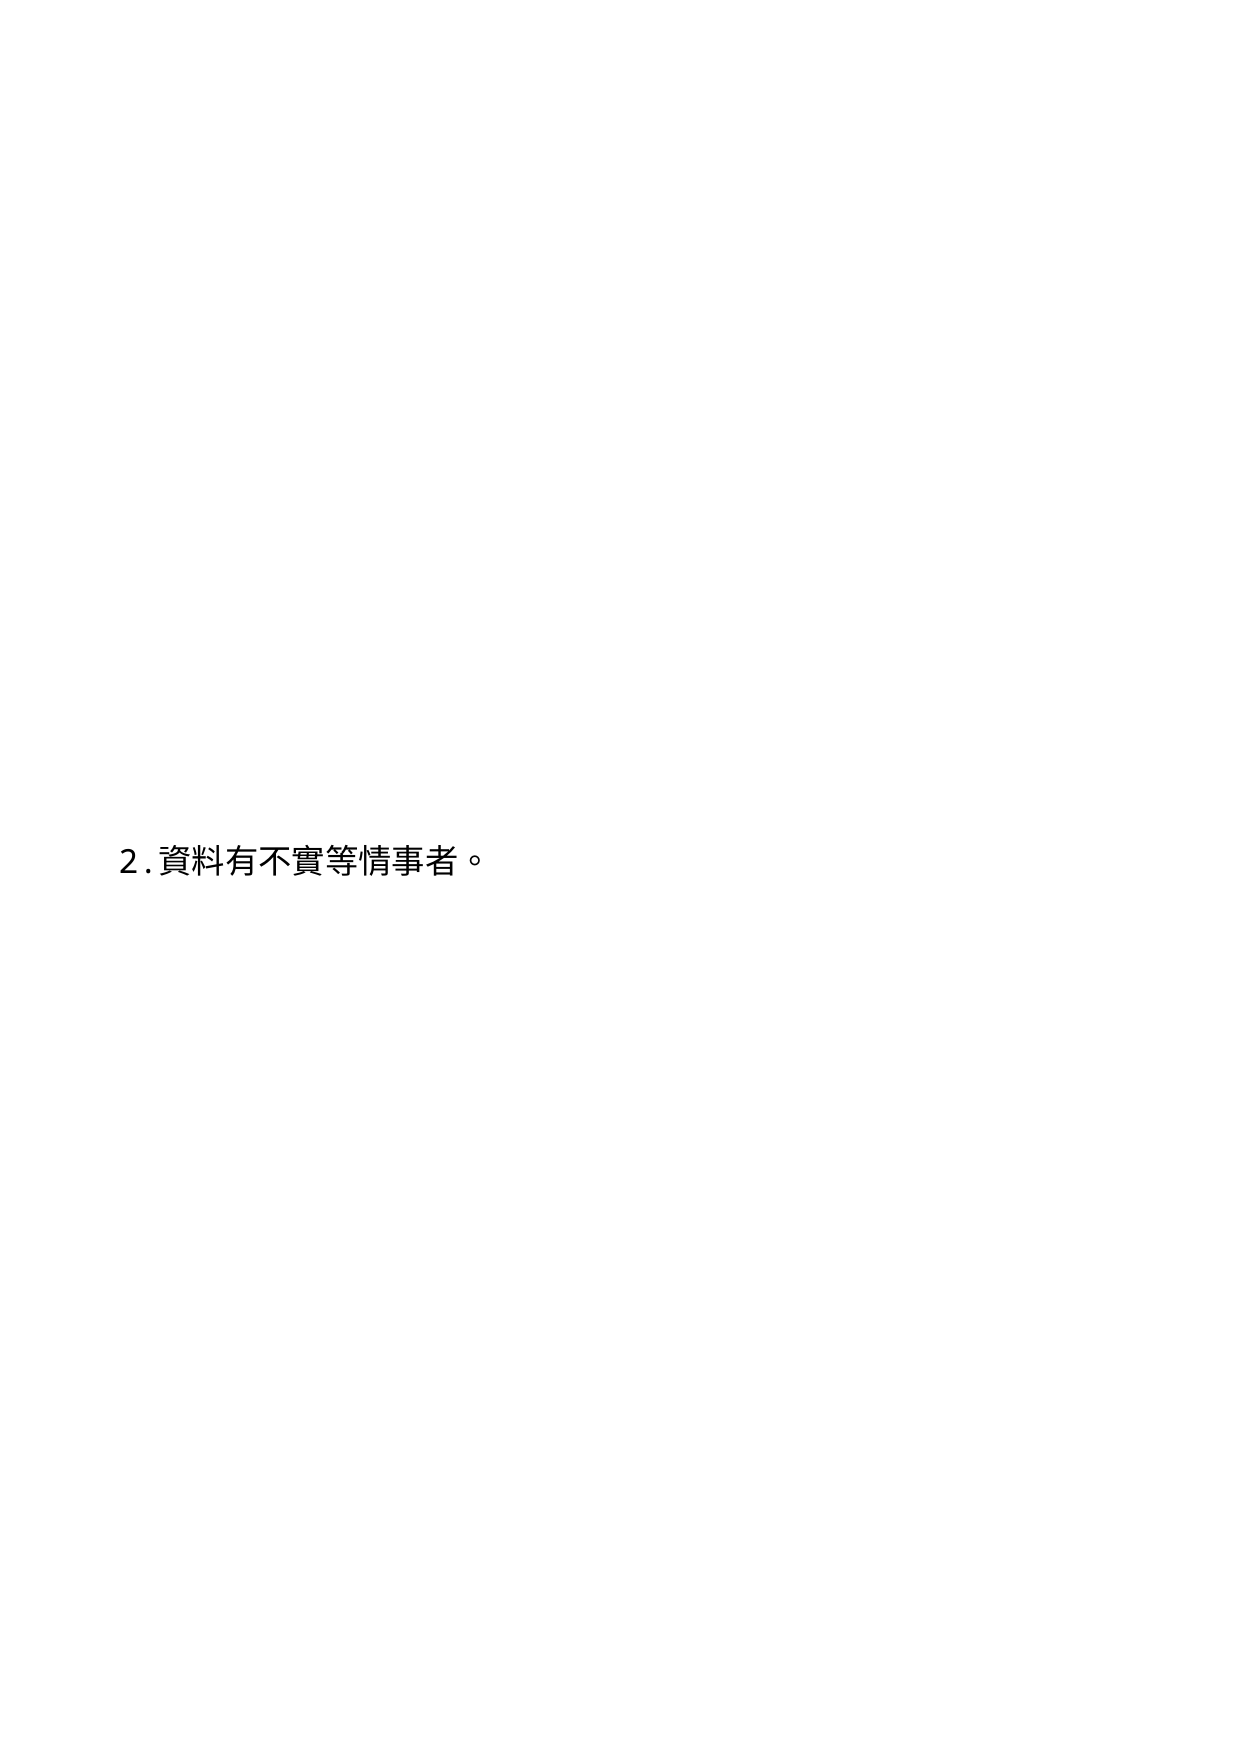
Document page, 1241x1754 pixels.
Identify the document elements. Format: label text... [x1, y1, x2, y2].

text 2.資料有不實等情事者。 [118, 817, 1122, 880]
